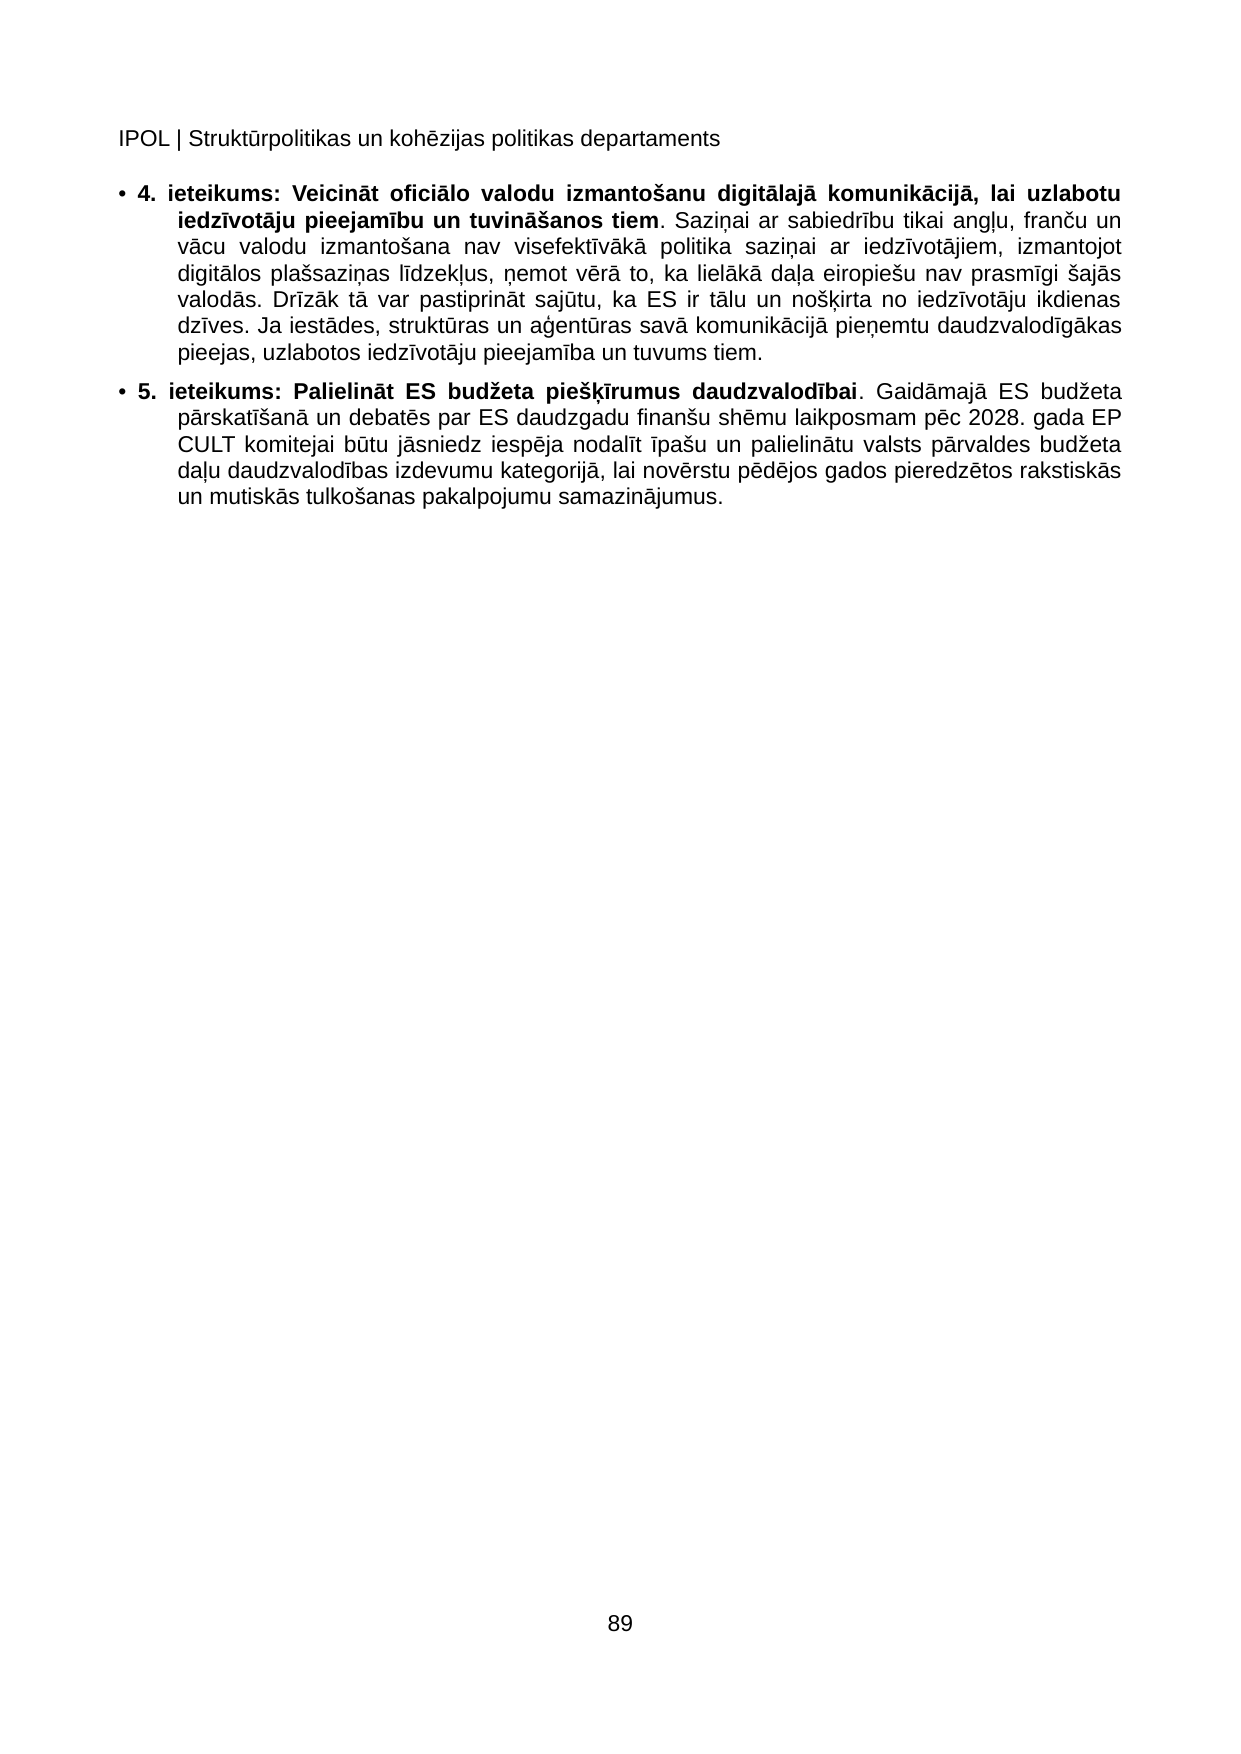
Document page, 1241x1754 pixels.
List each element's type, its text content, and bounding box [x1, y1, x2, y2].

text • 4. ieteikums: Veicināt oficiālo valodu izmantošanu digitālajā komunikācijā, lai uzlabotu iedzīvotāju pieejamību un tuvināšanos tiem. Saziņai ar sabiedrību tikai angļu, franču un vācu valodu izmantošana nav visefektīvākā politika saziņai ar iedzīvotājiem, izmantojot digitālos plašsaziņas līdzekļus, ņemot vērā to, ka lielākā daļa eiropiešu nav prasmīgi šajās valodās. Drīzāk tā var pastiprināt sajūtu, ka ES ir tālu un nošķirta no iedzīvotāju ikdienas dzīves. Ja iestādes, struktūras un aģentūras savā komunikācijā pieņemtu daudzvalodīgākas pieejas, uzlabotos iedzīvotāju pieejamība un tuvums tiem. [118, 180, 1122, 365]
text • 5. ieteikums: Palielināt ES budžeta piešķīrumus daudzvalodībai. Gaidāmajā ES budžeta pārskatīšanā un debatēs par ES daudzgadu finanšu shēmu laikposmam pēc 2028. gada EP CULT komitejai būtu jāsniedz iespēja nodalīt īpašu un palielinātu valsts pārvaldes budžeta daļu daudzvalodības izdevumu kategorijā, lai novērstu pēdējos gados pieredzētos rakstiskās un mutiskās tulkošanas pakalpojumu samazinājumus. [118, 378, 1122, 509]
